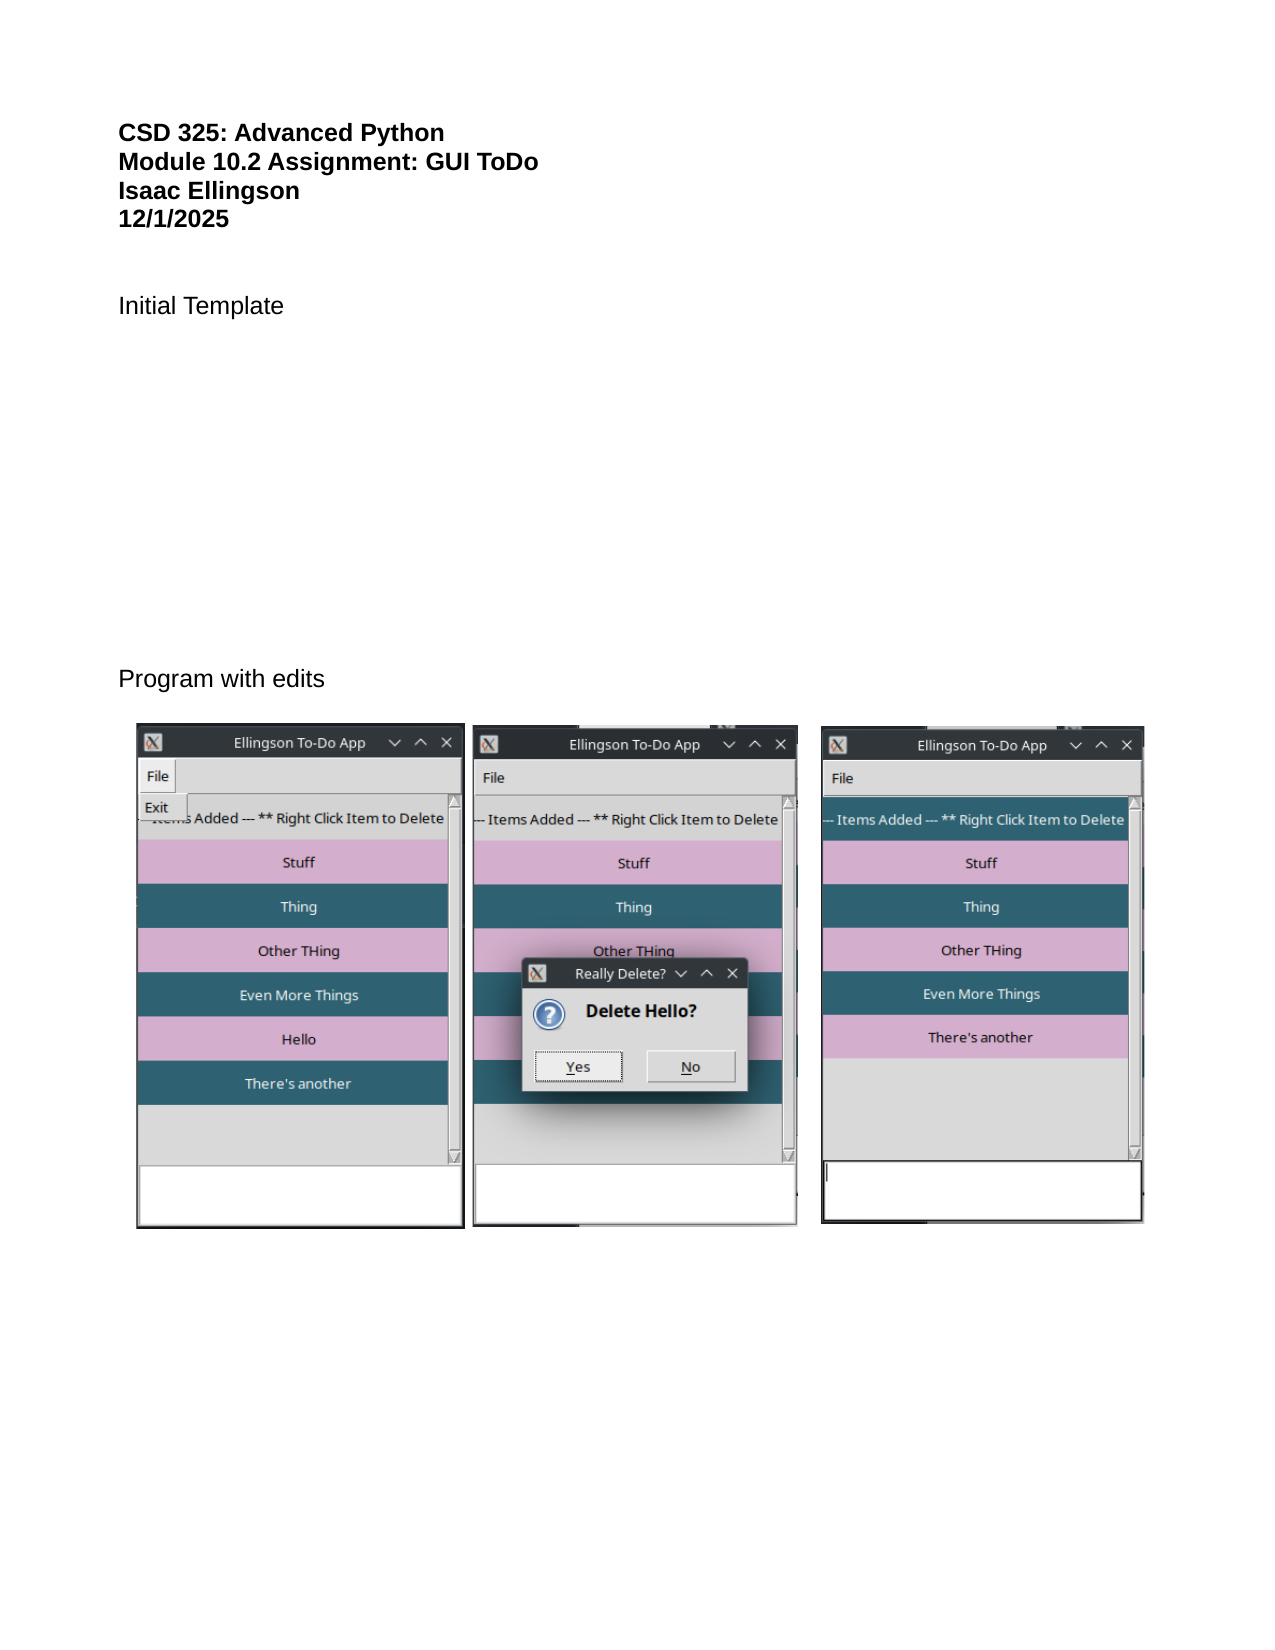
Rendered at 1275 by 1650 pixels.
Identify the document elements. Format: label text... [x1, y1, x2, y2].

text Initial Template [118, 291, 1157, 319]
text CSD 325: Advanced Python [118, 118, 1157, 147]
picture [136, 723, 465, 1229]
text Isaac Ellingson [118, 176, 1157, 204]
text 12/1/2025 [118, 204, 1157, 233]
text Program with edits [118, 664, 1157, 693]
picture [472, 725, 798, 1227]
picture [821, 726, 1145, 1224]
text Module 10.2 Assignment: GUI ToDo [118, 147, 1157, 176]
